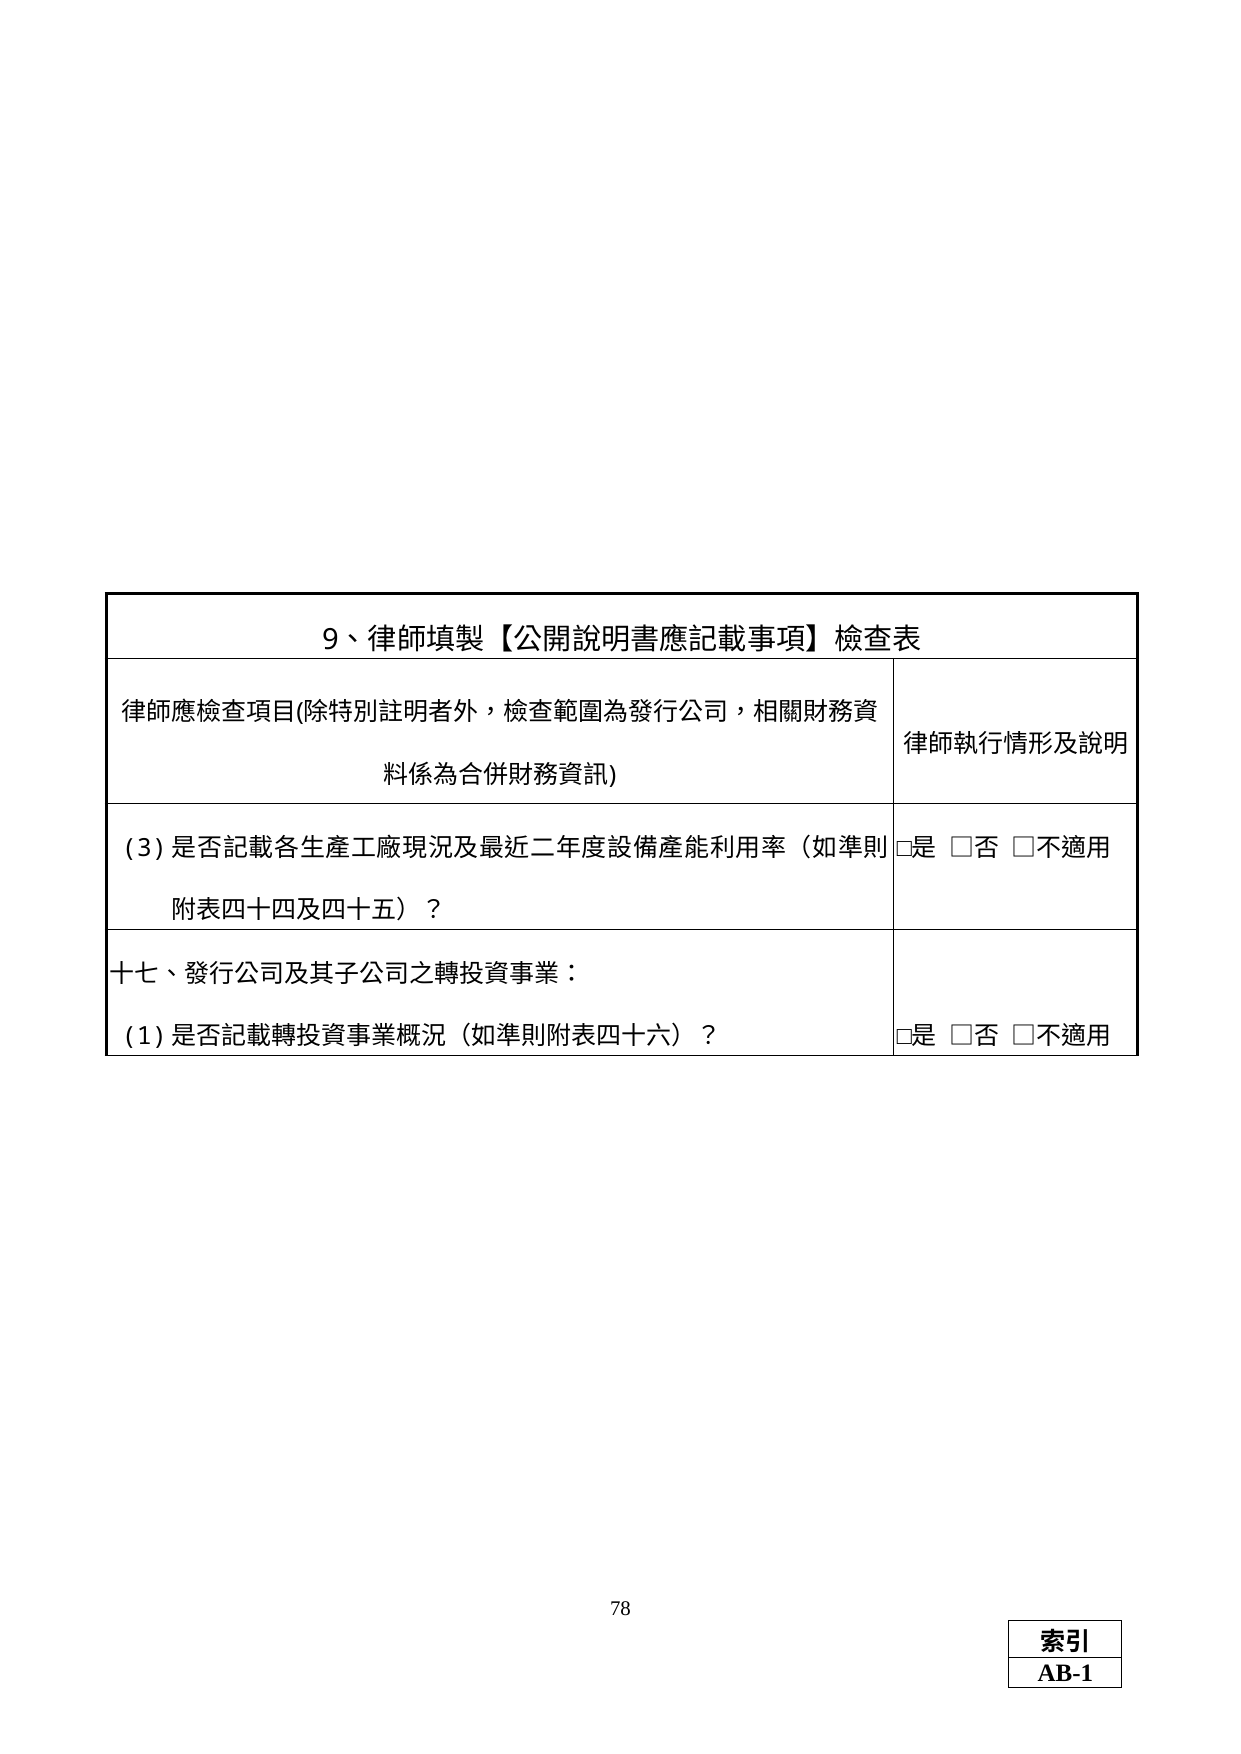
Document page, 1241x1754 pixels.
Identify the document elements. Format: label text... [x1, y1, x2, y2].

table_cell 十七、發行公司及其子公司之轉投資事業： 是否記載轉投資事業概況（如準則附表四十六）？ [108, 930, 893, 1055]
table_cell □是 □否 □不適用 [894, 930, 1136, 1055]
table_cell □是 □否 □不適用 [894, 804, 1136, 929]
table_cell 是否記載各生產工廠現況及最近二年度設備產能利用率（如準則附表四十四及四十五）？ [108, 804, 893, 929]
table_cell 律師執行情形及說明 [894, 659, 1136, 803]
table_cell 律師應檢查項目(除特別註明者外，檢查範圍為發行公司，相關財務資料係為合併財務資訊) [108, 659, 893, 803]
table_header 9、律師填製【公開說明書應記載事項】檢查表 [108, 595, 1136, 658]
